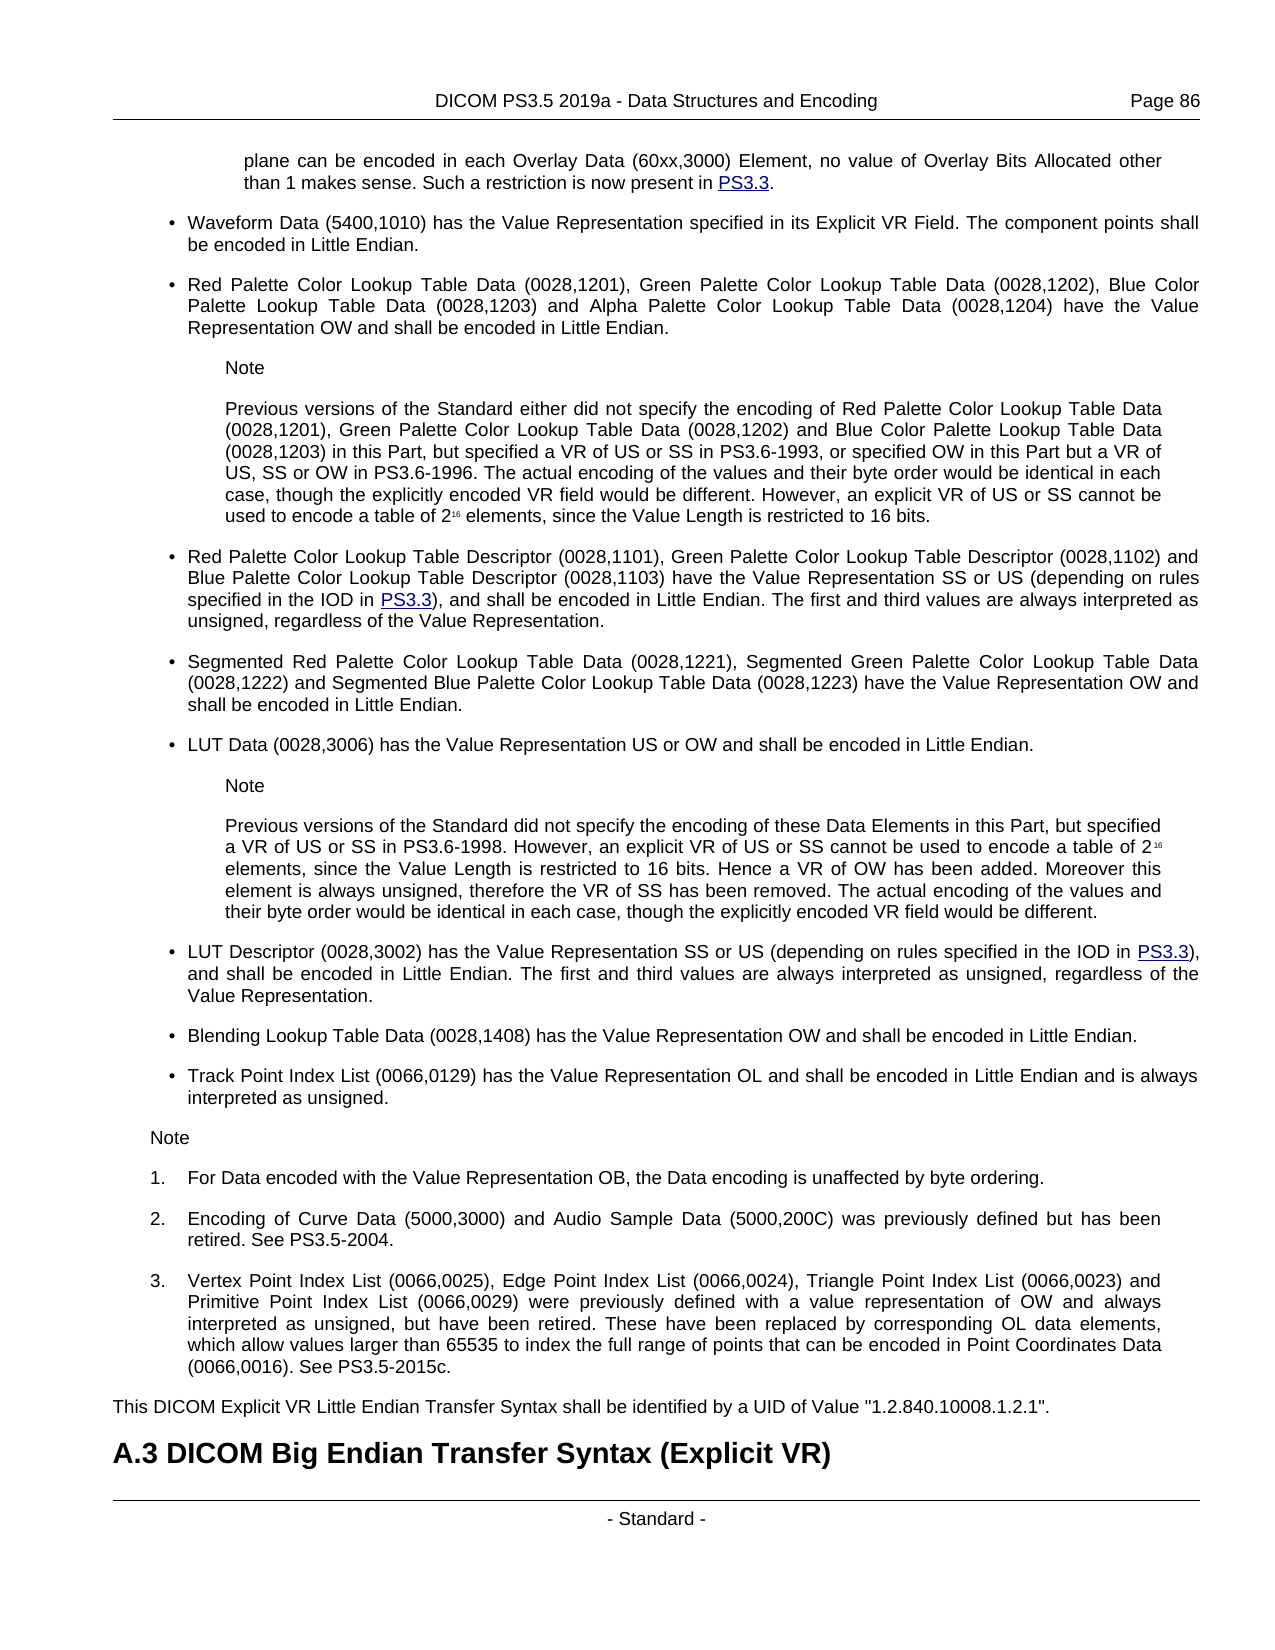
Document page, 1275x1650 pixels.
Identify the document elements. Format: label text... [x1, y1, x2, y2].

list Track Point Index List (0066,0129) has the Value Representation OL and shall be encoded in Little Endian and is always interpreted as unsigned. [169, 1065, 1200, 1108]
list Vertex Point Index List (0066,0025), Edge Point Index List (0066,0024), Triangle Point Index List (0066,0023) and Primitive Point Index List (0066,0029) were previously defined with a value representation of OW and always interpreted as unsigned, but have been retired. These have been replaced by corresponding OL data elements, which allow values larger than 65535 to index the full range of points that can be encoded in Point Coordinates Data (0066,0016). See PS3.5-2015c. [150, 1269, 1162, 1377]
list Waveform Data (5400,1010) has the Value Representation specified in its Explicit VR Field. The component points shall be encoded in Little Endian. [169, 212, 1200, 255]
text Note [150, 1127, 1162, 1148]
list Previous versions of the Standard did not specify the encoding of these Data Elements in this Part, but specified a VR of US or SS in PS3.6-1998. However, an explicit VR of US or SS cannot be used to encode a table of 216 elements, since the Value Length is restricted to 16 bits. Hence a VR of OW has been added. Moreover this element is always unsigned, therefore the VR of SS has been removed. The actual encoding of the values and their byte order would be identical in each case, though the explicitly encoded VR field would be different. [206, 815, 1162, 922]
list plane can be encoded in each Overlay Data (60xx,3000) Element, no value of Overlay Bits Allocated other than 1 makes sense. Such a restriction is now present in PS3.3. [225, 150, 1162, 193]
list Blending Lookup Table Data (0028,1408) has the Value Representation OW and shall be encoded in Little Endian. [169, 1025, 1200, 1046]
list For Data encoded with the Value Representation OB, the Data encoding is unaffected by byte ordering. [150, 1167, 1162, 1189]
list LUT Descriptor (0028,3002) has the Value Representation SS or US (depending on rules specified in the IOD in PS3.3), and shall be encoded in Little Endian. The first and third values are always interpreted as unsigned, regardless of the Value Representation. [169, 941, 1200, 1006]
text This DICOM Explicit VR Little Endian Transfer Syntax shall be identified by a UID of Value "1.2.840.10008.1.2.1". [112, 1396, 1200, 1417]
text A.3 DICOM Big Endian Transfer Syntax (Explicit VR) [112, 1436, 1200, 1470]
list Segmented Red Palette Color Lookup Table Data (0028,1221), Segmented Green Palette Color Lookup Table Data (0028,1222) and Segmented Blue Palette Color Lookup Table Data (0028,1223) have the Value Representation OW and shall be encoded in Little Endian. [169, 651, 1200, 715]
list Red Palette Color Lookup Table Data (0028,1201), Green Palette Color Lookup Table Data (0028,1202), Blue Color Palette Lookup Table Data (0028,1203) and Alpha Palette Color Lookup Table Data (0028,1204) have the Value Representation OW and shall be encoded in Little Endian. [169, 274, 1200, 338]
list Note [206, 774, 1162, 796]
list Previous versions of the Standard either did not specify the encoding of Red Palette Color Lookup Table Data (0028,1201), Green Palette Color Lookup Table Data (0028,1202) and Blue Color Palette Lookup Table Data (0028,1203) in this Part, but specified a VR of US or SS in PS3.6-1993, or specified OW in this Part but a VR of US, SS or OW in PS3.6-1996. The actual encoding of the values and their byte order would be identical in each case, though the explicitly encoded VR field would be different. However, an explicit VR of US or SS cannot be used to encode a table of 216 elements, since the Value Length is restricted to 16 bits. [206, 397, 1162, 527]
list LUT Data (0028,3006) has the Value Representation US or OW and shall be encoded in Little Endian. [169, 734, 1200, 756]
list Red Palette Color Lookup Table Descriptor (0028,1101), Green Palette Color Lookup Table Descriptor (0028,1102) and Blue Palette Color Lookup Table Descriptor (0028,1103) have the Value Representation SS or US (depending on rules specified in the IOD in PS3.3), and shall be encoded in Little Endian. The first and third values are always interpreted as unsigned, regardless of the Value Representation. [169, 546, 1200, 632]
list Note [206, 357, 1162, 379]
list Encoding of Curve Data (5000,3000) and Audio Sample Data (5000,200C) was previously defined but has been retired. See PS3.5-2004. [150, 1207, 1162, 1251]
